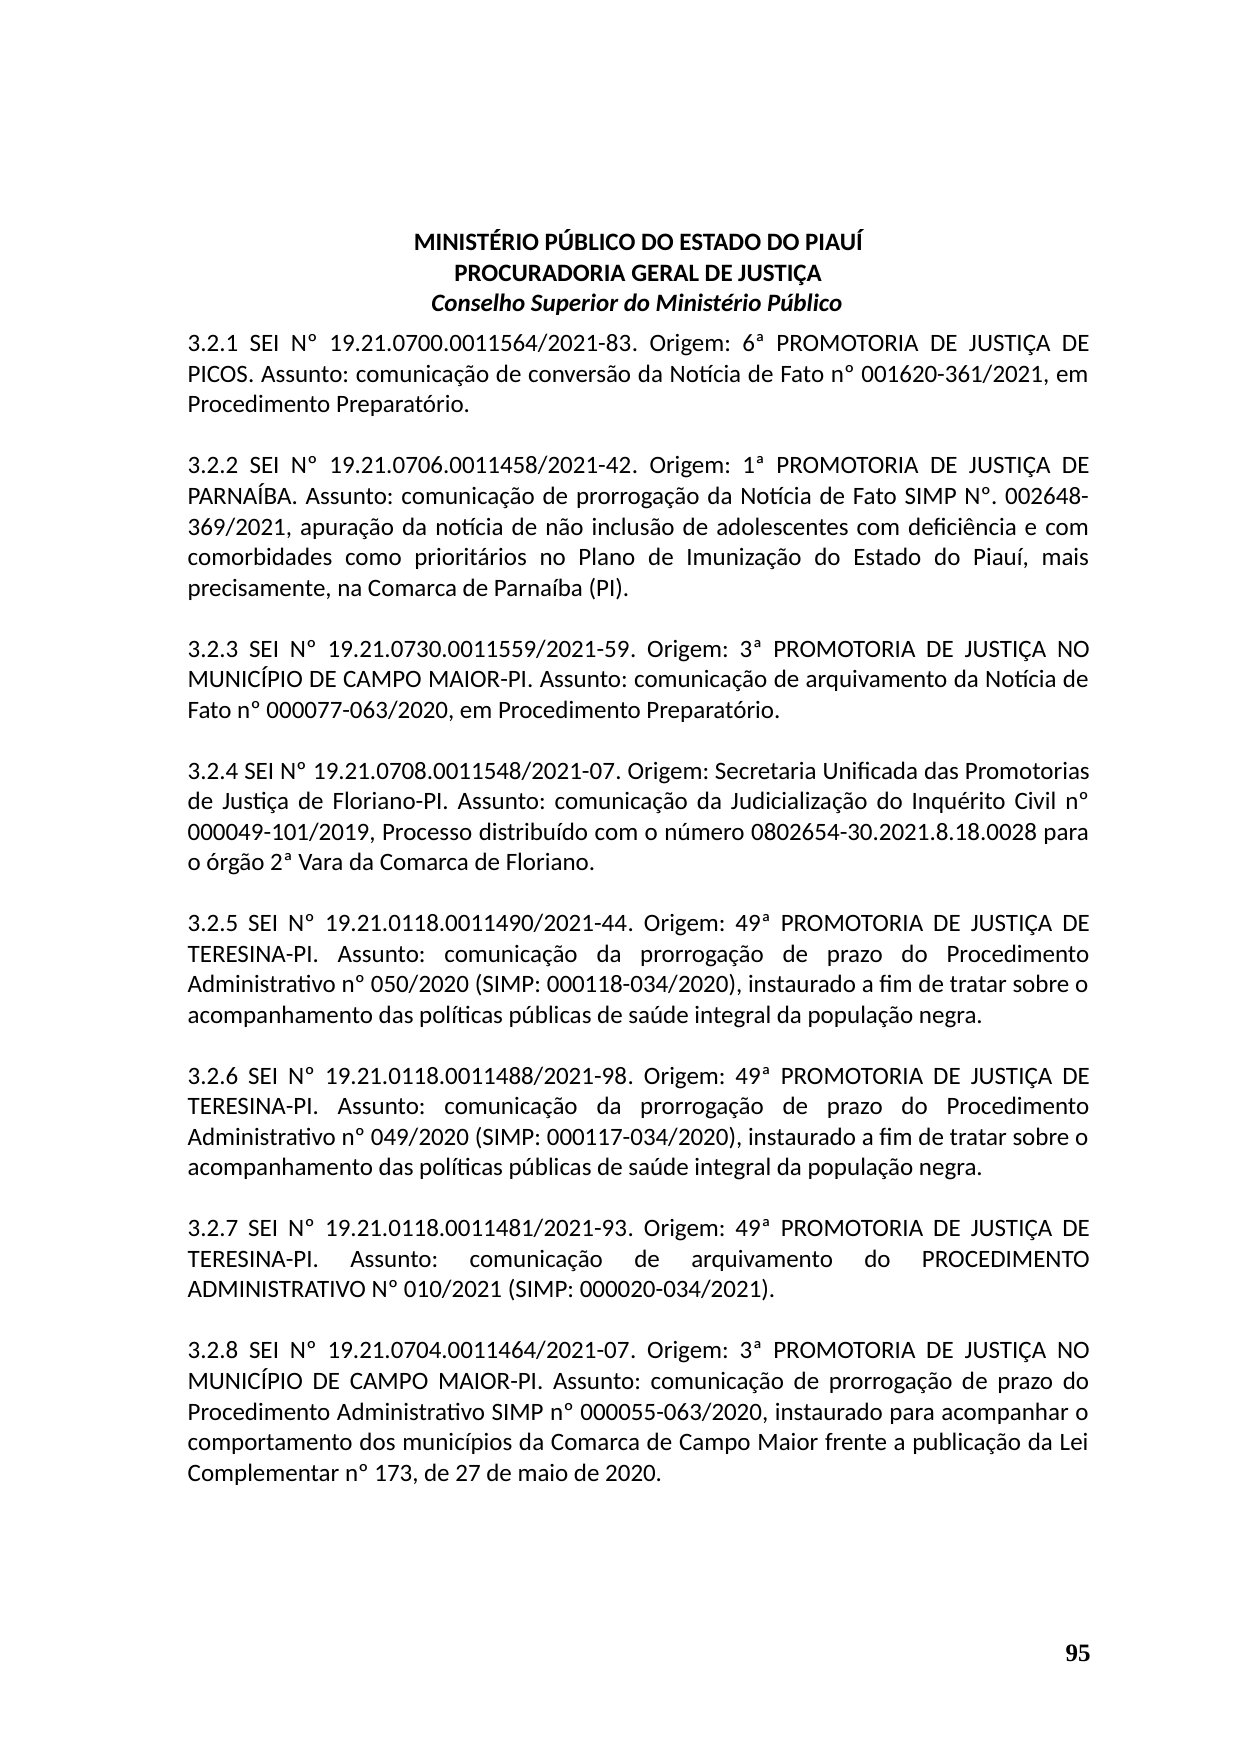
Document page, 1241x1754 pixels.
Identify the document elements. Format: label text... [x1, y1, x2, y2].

text 3.2.3 SEI Nº 19.21.0730.0011559/2021-59. Origem: 3ª PROMOTORIA DE JUSTIÇA NO MUNICÍPIO DE CAMPO MAIOR-PI. Assunto: comunicação de arquivamento da Notícia de Fato nº 000077-063/2020, em Procedimento Preparatório. [187, 633, 1090, 724]
text 3.2.2 SEI Nº 19.21.0706.0011458/2021-42. Origem: 1ª PROMOTORIA DE JUSTIÇA DE PARNAÍBA. Assunto: comunicação de prorrogação da Notícia de Fato SIMP Nº. 002648-369/2021, apuração da notícia de não inclusão de adolescentes com deficiência e com comorbidades como prioritários no Plano de Imunização do Estado do Piauí, mais precisamente, na Comarca de Parnaíba (PI). [187, 449, 1090, 602]
text 3.2.6 SEI Nº 19.21.0118.0011488/2021-98. Origem: 49ª PROMOTORIA DE JUSTIÇA DE TERESINA-PI. Assunto: comunicação da prorrogação de prazo do Procedimento Administrativo nº 049/2020 (SIMP: 000117-034/2020), instaurado a fim de tratar sobre o acompanhamento das políticas públicas de saúde integral da população negra. [187, 1060, 1090, 1182]
text 3.2.4 SEI Nº 19.21.0708.0011548/2021-07. Origem: Secretaria Unificada das Promotorias de Justiça de Floriano-PI. Assunto: comunicação da Judicialização do Inquérito Civil nº 000049-101/2019, Processo distribuído com o número 0802654-30.2021.8.18.0028 para o órgão 2ª Vara da Comarca de Floriano. [187, 755, 1090, 877]
text 3.2.8 SEI Nº 19.21.0704.0011464/2021-07. Origem: 3ª PROMOTORIA DE JUSTIÇA NO MUNICÍPIO DE CAMPO MAIOR-PI. Assunto: comunicação de prorrogação de prazo do Procedimento Administrativo SIMP nº 000055-063/2020, instaurado para acompanhar o comportamento dos municípios da Comarca de Campo Maior frente a publicação da Lei Complementar nº 173, de 27 de maio de 2020. [187, 1335, 1090, 1487]
text 3.2.5 SEI Nº 19.21.0118.0011490/2021-44. Origem: 49ª PROMOTORIA DE JUSTIÇA DE TERESINA-PI. Assunto: comunicação da prorrogação de prazo do Procedimento Administrativo nº 050/2020 (SIMP: 000118-034/2020), instaurado a fim de tratar sobre o acompanhamento das políticas públicas de saúde integral da população negra. [187, 907, 1090, 1029]
text 3.2.1 SEI Nº 19.21.0700.0011564/2021-83. Origem: 6ª PROMOTORIA DE JUSTIÇA DE PICOS. Assunto: comunicação de conversão da Notícia de Fato nº 001620-361/2021, em Procedimento Preparatório. [187, 327, 1090, 419]
text 3.2.7 SEI Nº 19.21.0118.0011481/2021-93. Origem: 49ª PROMOTORIA DE JUSTIÇA DE TERESINA-PI. Assunto: comunicação de arquivamento do PROCEDIMENTO ADMINISTRATIVO Nº 010/2021 (SIMP: 000020-034/2021). [187, 1213, 1090, 1304]
